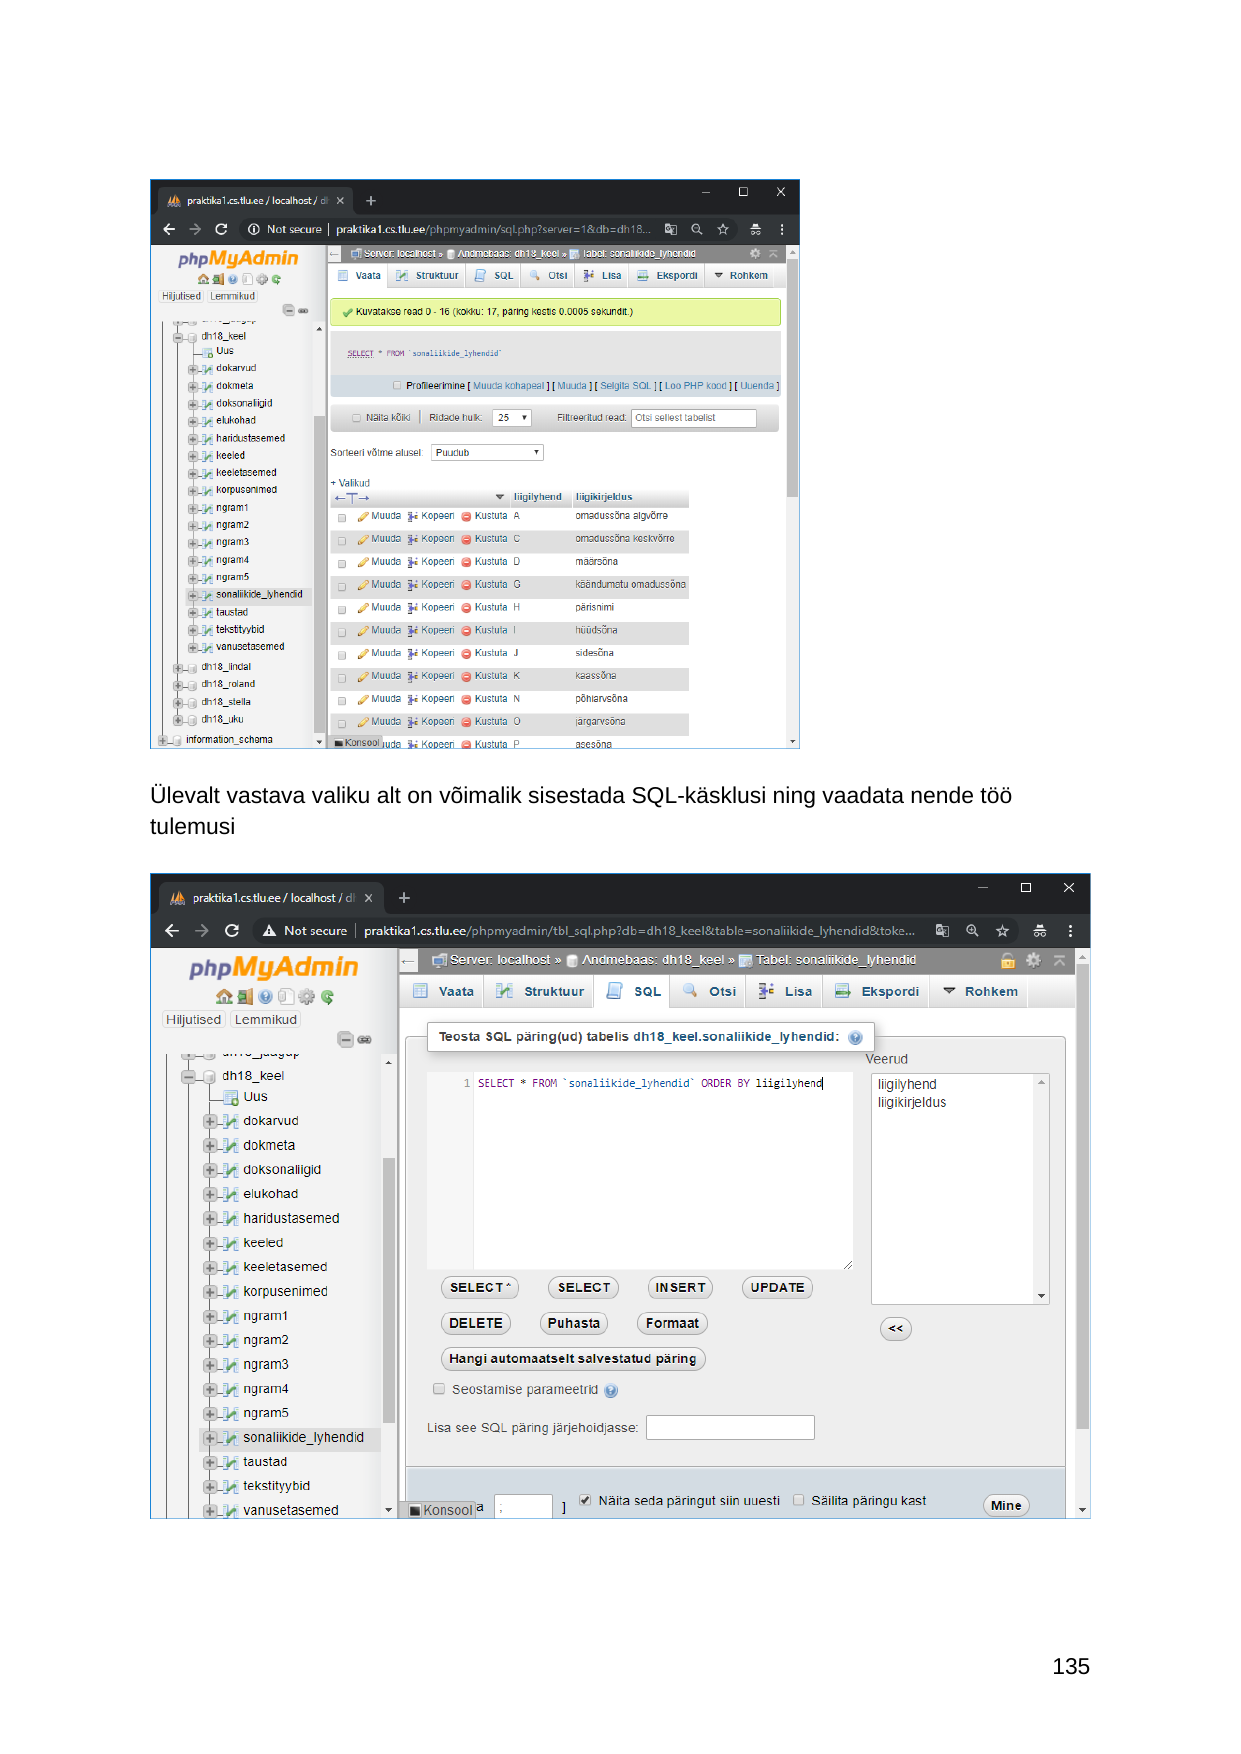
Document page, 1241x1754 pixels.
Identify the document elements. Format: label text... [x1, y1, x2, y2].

picture [150, 873, 1091, 1519]
text Ülevalt vastava valiku alt on võimalik sisestada SQL-käsklusi ning vaadata nende töö tulemusi [150, 782, 1090, 839]
picture [150, 179, 800, 749]
